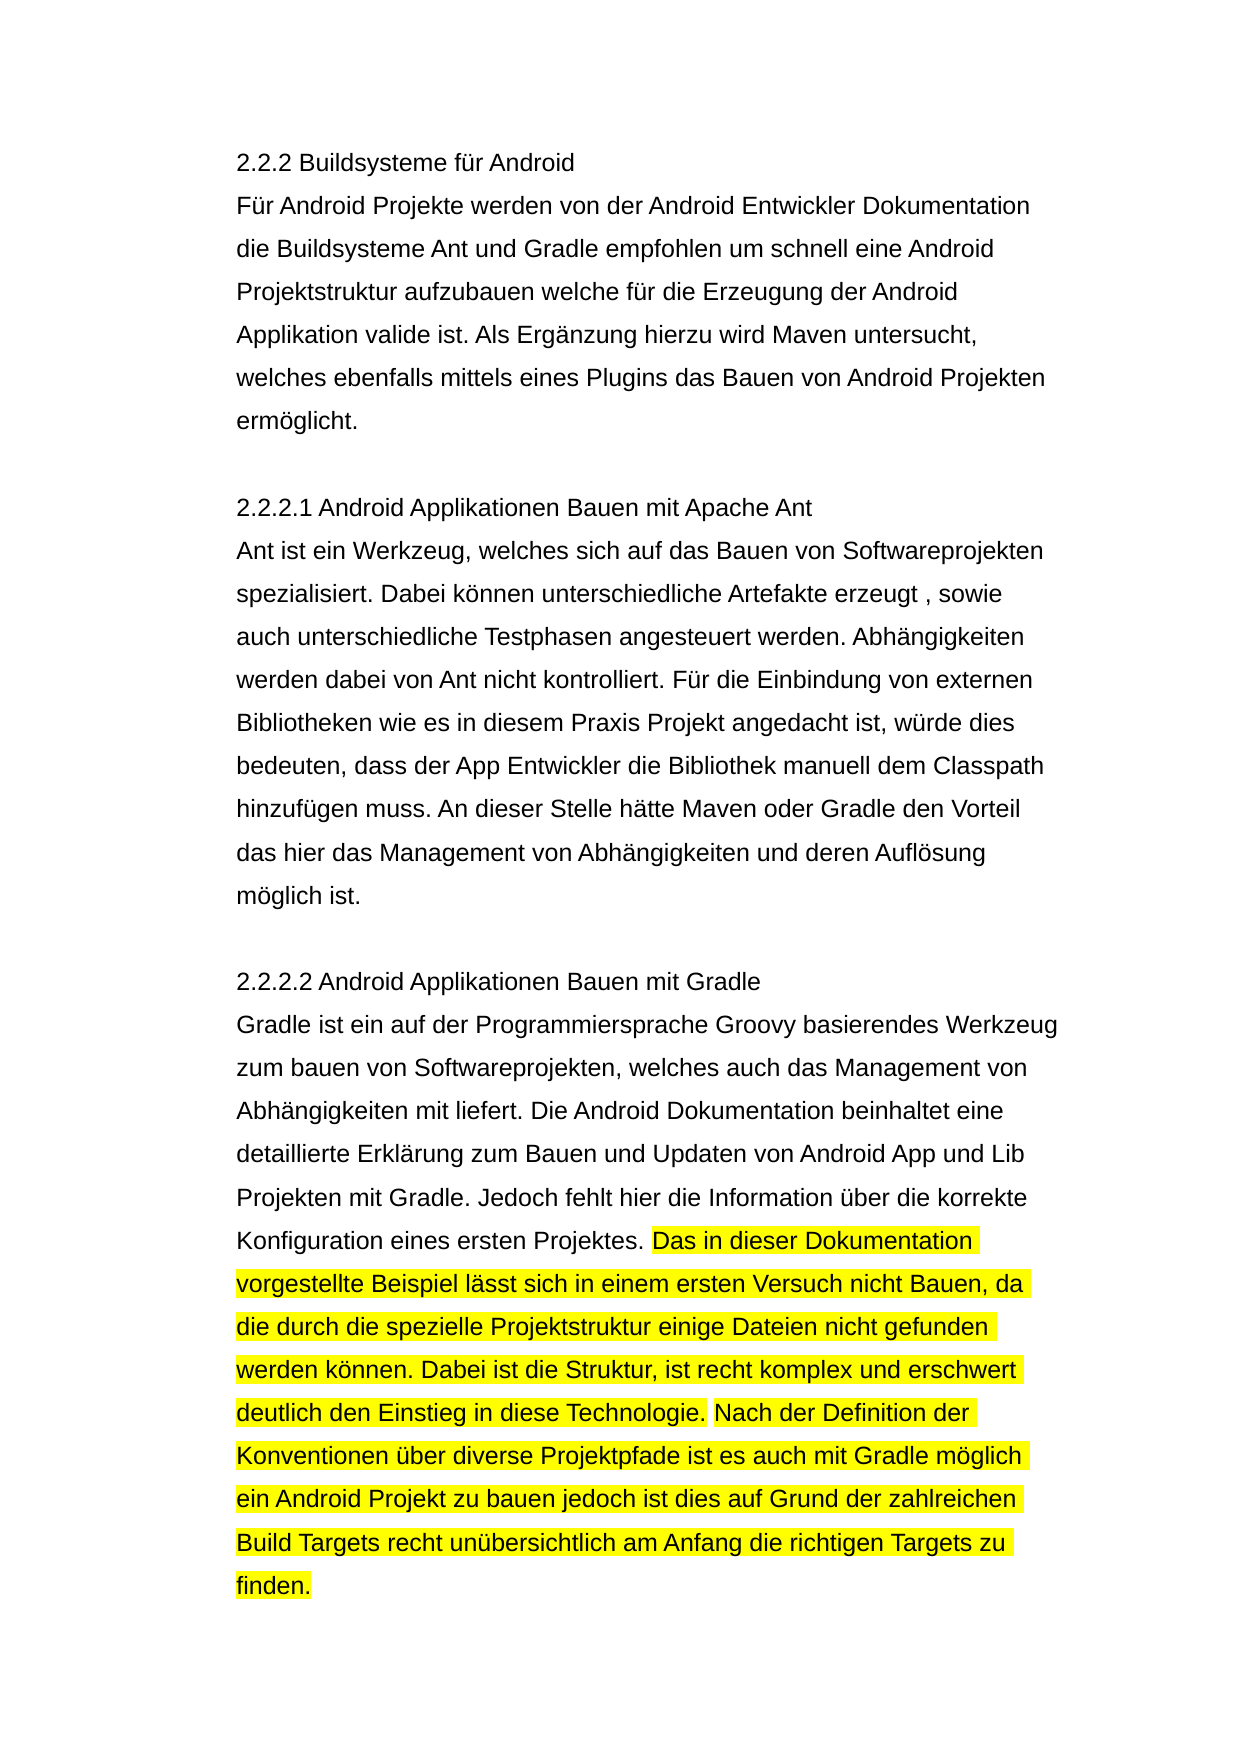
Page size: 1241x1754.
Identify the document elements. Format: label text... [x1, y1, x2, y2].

text 2.2.2.1 Android Applikationen Bauen mit Apache Ant [236, 493, 1063, 521]
text Ant ist ein Werkzeug, welches sich auf das Bauen von Softwareprojekten spezialisiert. Dabei können unterschiedliche Artefakte erzeugt , sowie auch unterschiedliche Testphasen angesteuert werden. Abhängigkeiten werden dabei von Ant nicht kontrolliert. Für die Einbindung von externen Bibliotheken wie es in diesem Praxis Projekt angedacht ist, würde dies bedeuten, dass der App Entwickler die Bibliothek manuell dem Classpath hinzufügen muss. An dieser Stelle hätte Maven oder Gradle den Vorteil das hier das Management von Abhängigkeiten und deren Auflösung möglich ist. [236, 536, 1063, 909]
text Für Android Projekte werden von der Android Entwickler Dokumentation die Buildsysteme Ant und Gradle empfohlen um schnell eine Android Projektstruktur aufzubauen welche für die Erzeugung der Android Applikation valide ist. Als Ergänzung hierzu wird Maven untersucht, welches ebenfalls mittels eines Plugins das Bauen von Android Projekten ermöglicht. [236, 191, 1063, 435]
text 2.2.2.2 Android Applikationen Bauen mit Gradle [236, 967, 1063, 996]
text 2.2.2 Buildsysteme für Android [236, 148, 1063, 176]
text Gradle ist ein auf der Programmiersprache Groovy basierendes Werkzeug zum bauen von Softwareprojekten, welches auch das Management von Abhängigkeiten mit liefert. Die Android Dokumentation beinhaltet eine detaillierte Erklärung zum Bauen und Updaten von Android App und Lib Projekten mit Gradle. Jedoch fehlt hier die Information über die korrekte Konfiguration eines ersten Projektes. Das in dieser Dokumentation vorgestellte Beispiel lässt sich in einem ersten Versuch nicht Bauen, da die durch die spezielle Projektstruktur einige Dateien nicht gefunden werden können. Dabei ist die Struktur, ist recht komplex und erschwert deutlich den Einstieg in diese Technologie. Nach der Definition der Konventionen über diverse Projektpfade ist es auch mit Gradle möglich ein Android Projekt zu bauen jedoch ist dies auf Grund der zahlreichen Build Targets recht unübersichtlich am Anfang die richtigen Targets zu finden. [236, 1010, 1063, 1599]
